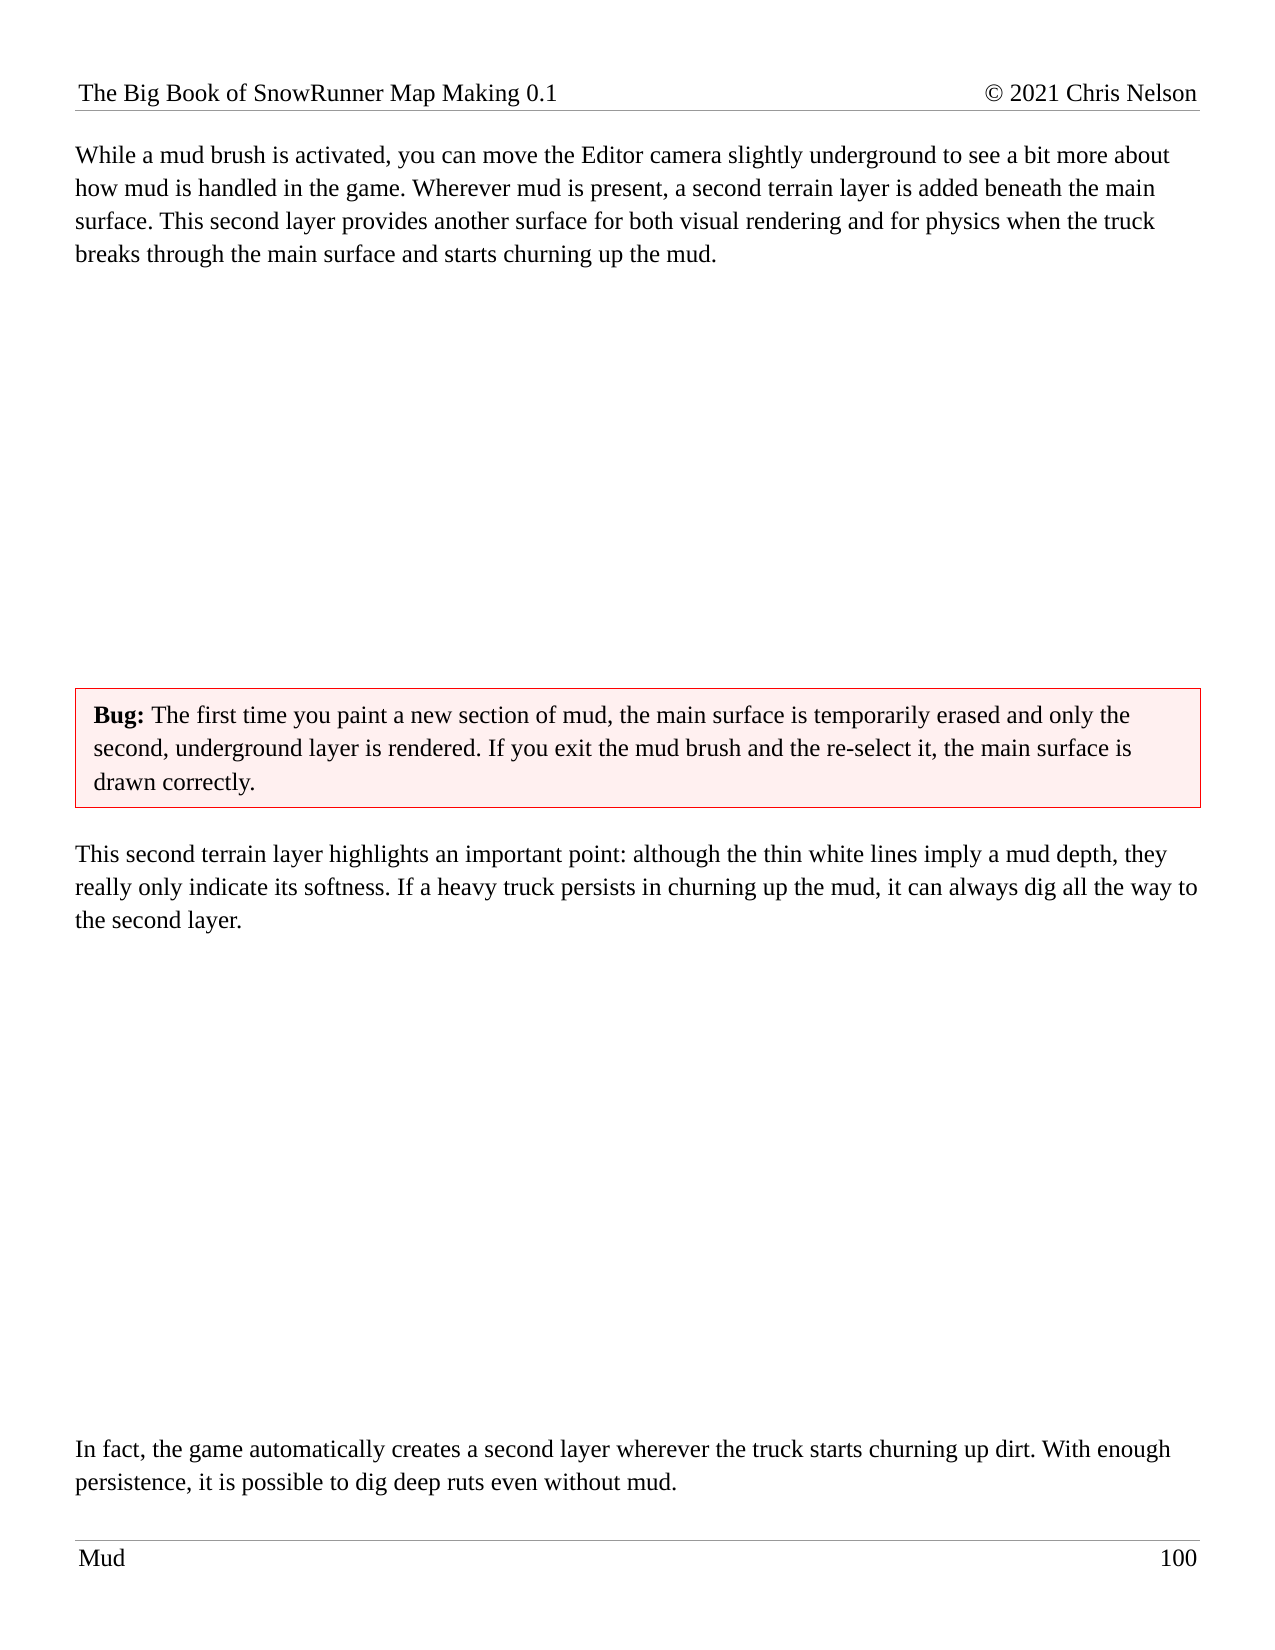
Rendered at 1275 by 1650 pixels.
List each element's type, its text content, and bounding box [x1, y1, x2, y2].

text This second terrain layer highlights an important point: although the thin white lines imply a mud depth, they really only indicate its softness. If a heavy truck persists in churning up the mud, it can always dig all the way to the second layer. [75, 839, 1200, 934]
text While a mud brush is activated, you can move the Editor camera slightly underground to see a bit more about how mud is handled in the game. Wherever mud is present, a second terrain layer is added beneath the main surface. This second layer provides another surface for both visual rendering and for physics when the truck breaks through the main surface and starts churning up the mud. [75, 140, 1200, 268]
list The first time you paint a new section of mud, the main surface is temporarily erased and only the second, underground layer is rendered. If you exit the mud brush and the re-select it, the main surface is drawn correctly. [76, 689, 1200, 807]
text In fact, the game automatically creates a second layer wherever the truck starts churning up dirt. With enough persistence, it is possible to dig deep ruts even without mud. [75, 1434, 1200, 1496]
